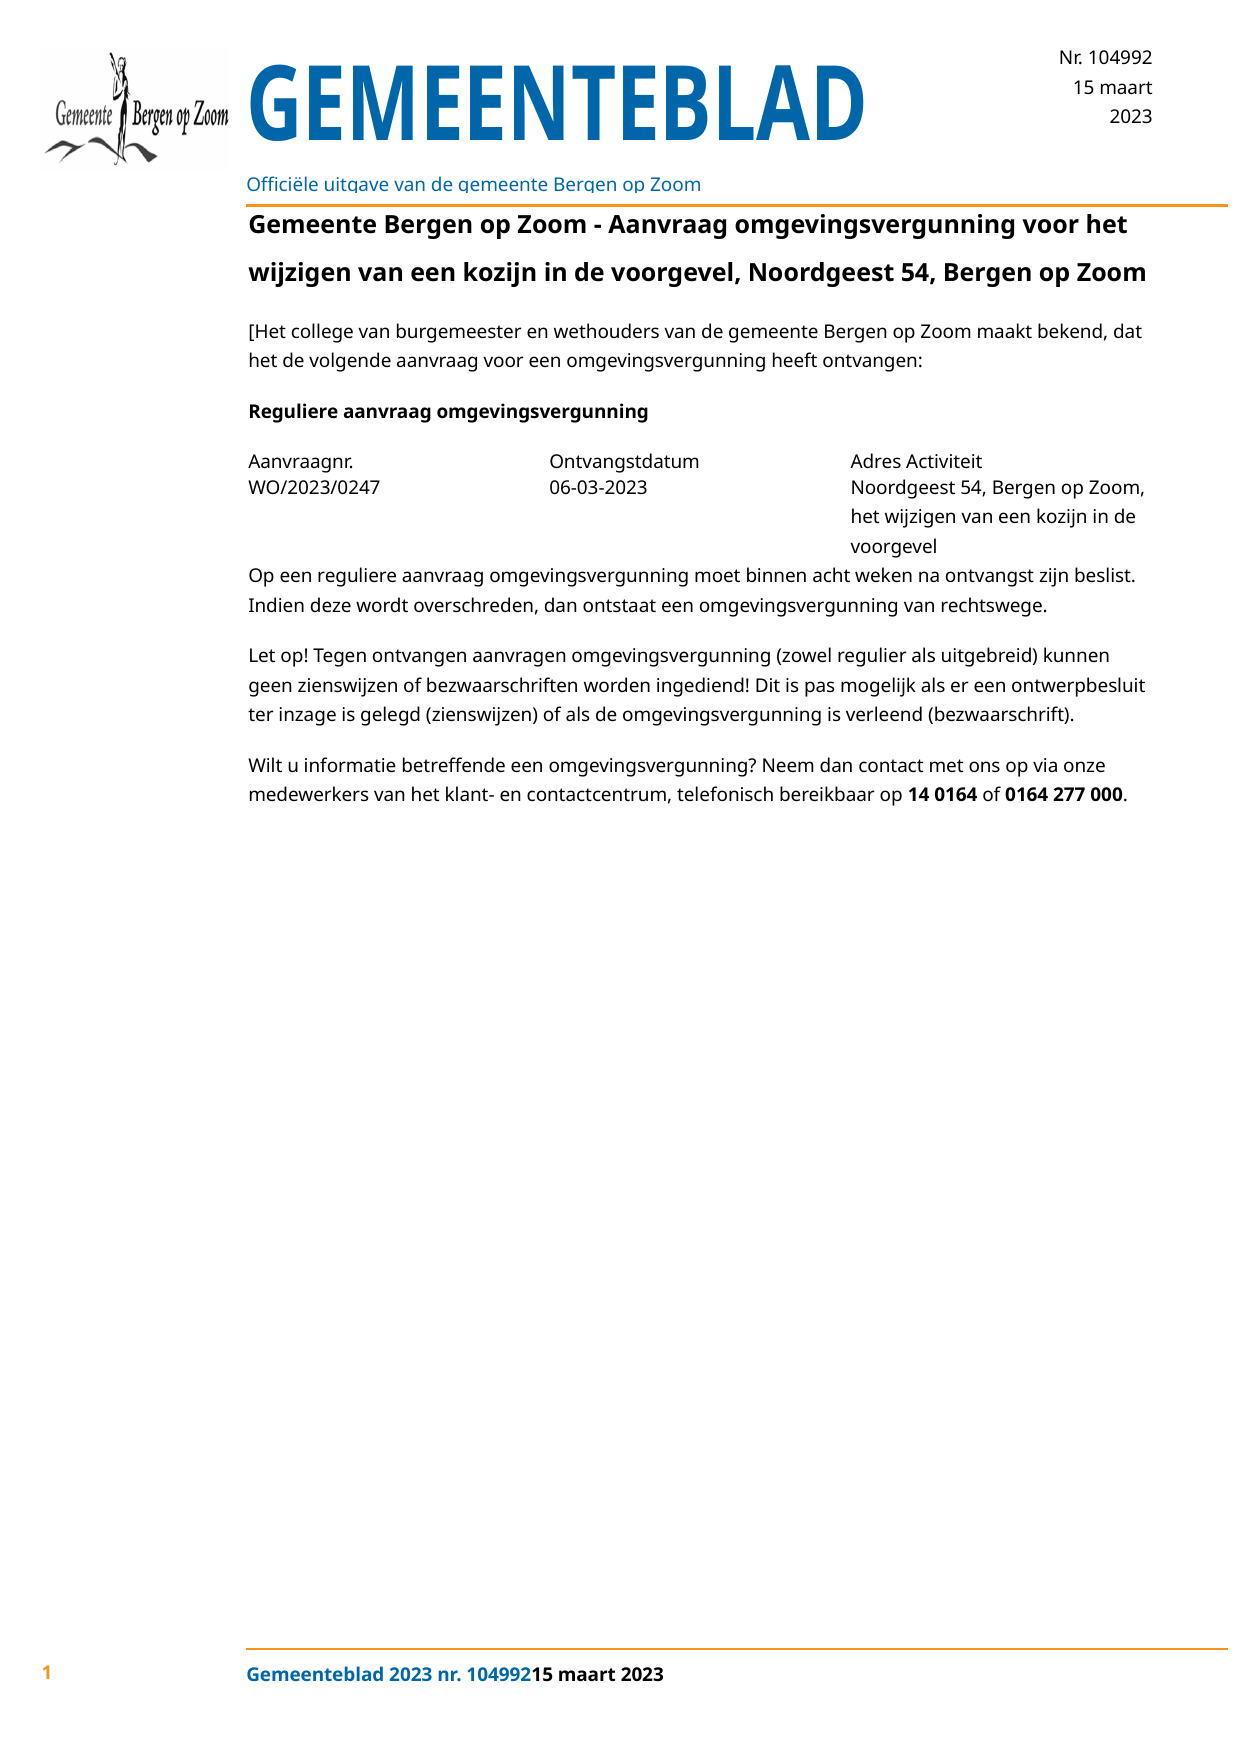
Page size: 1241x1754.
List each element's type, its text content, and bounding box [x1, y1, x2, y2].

text [Het college van burgemeester en wethouders van de gemeente Bergen op Zoom maakt bekend, dat het de volgende aanvraag voor een omgevingsvergunning heeft ontvangen: [248, 318, 1152, 373]
text Wilt u informatie betreffende een omgevingsvergunning? Neem dan contact met ons op via onze medewerkers van het klant- en contactcentrum, telefonisch bereikbaar op 14 0164 of 0164 277 000. [248, 752, 1152, 807]
text Op een reguliere aanvraag omgevingsvergunning moet binnen acht weken na ontvangst zijn beslist. Indien deze wordt overschreden, dan ontstaat een omgevingsvergunning van rechtswege. [248, 562, 1152, 618]
table_header Aanvraagnr. [248, 449, 549, 474]
text Reguliere aanvraag omgevingsvergunning [248, 398, 1152, 424]
picture [41, 47, 231, 172]
table_header Adres Activiteit [850, 449, 1152, 474]
table_cell WO/2023/0247 [248, 474, 549, 559]
table_header Ontvangstdatum [549, 449, 850, 474]
table_cell 06-03-2023 [549, 474, 850, 559]
table_cell Noordgeest 54, Bergen op Zoom, het wijzigen van een kozijn in de voorgevel [850, 474, 1152, 559]
text Gemeente Bergen op Zoom - Aanvraag omgevingsvergunning voor het wijzigen van een kozijn in de voorgevel, Noordgeest 54, Bergen op Zoom [248, 207, 1152, 288]
text Let op! Tegen ontvangen aanvragen omgevingsvergunning (zowel regulier als uitgebreid) kunnen geen zienswijzen of bezwaarschriften worden ingediend! Dit is pas mogelijk als er een ontwerpbesluit ter inzage is gelegd (zienswijzen) of als de omgevingsvergunning is verleend (bezwaarschrift). [248, 642, 1152, 727]
